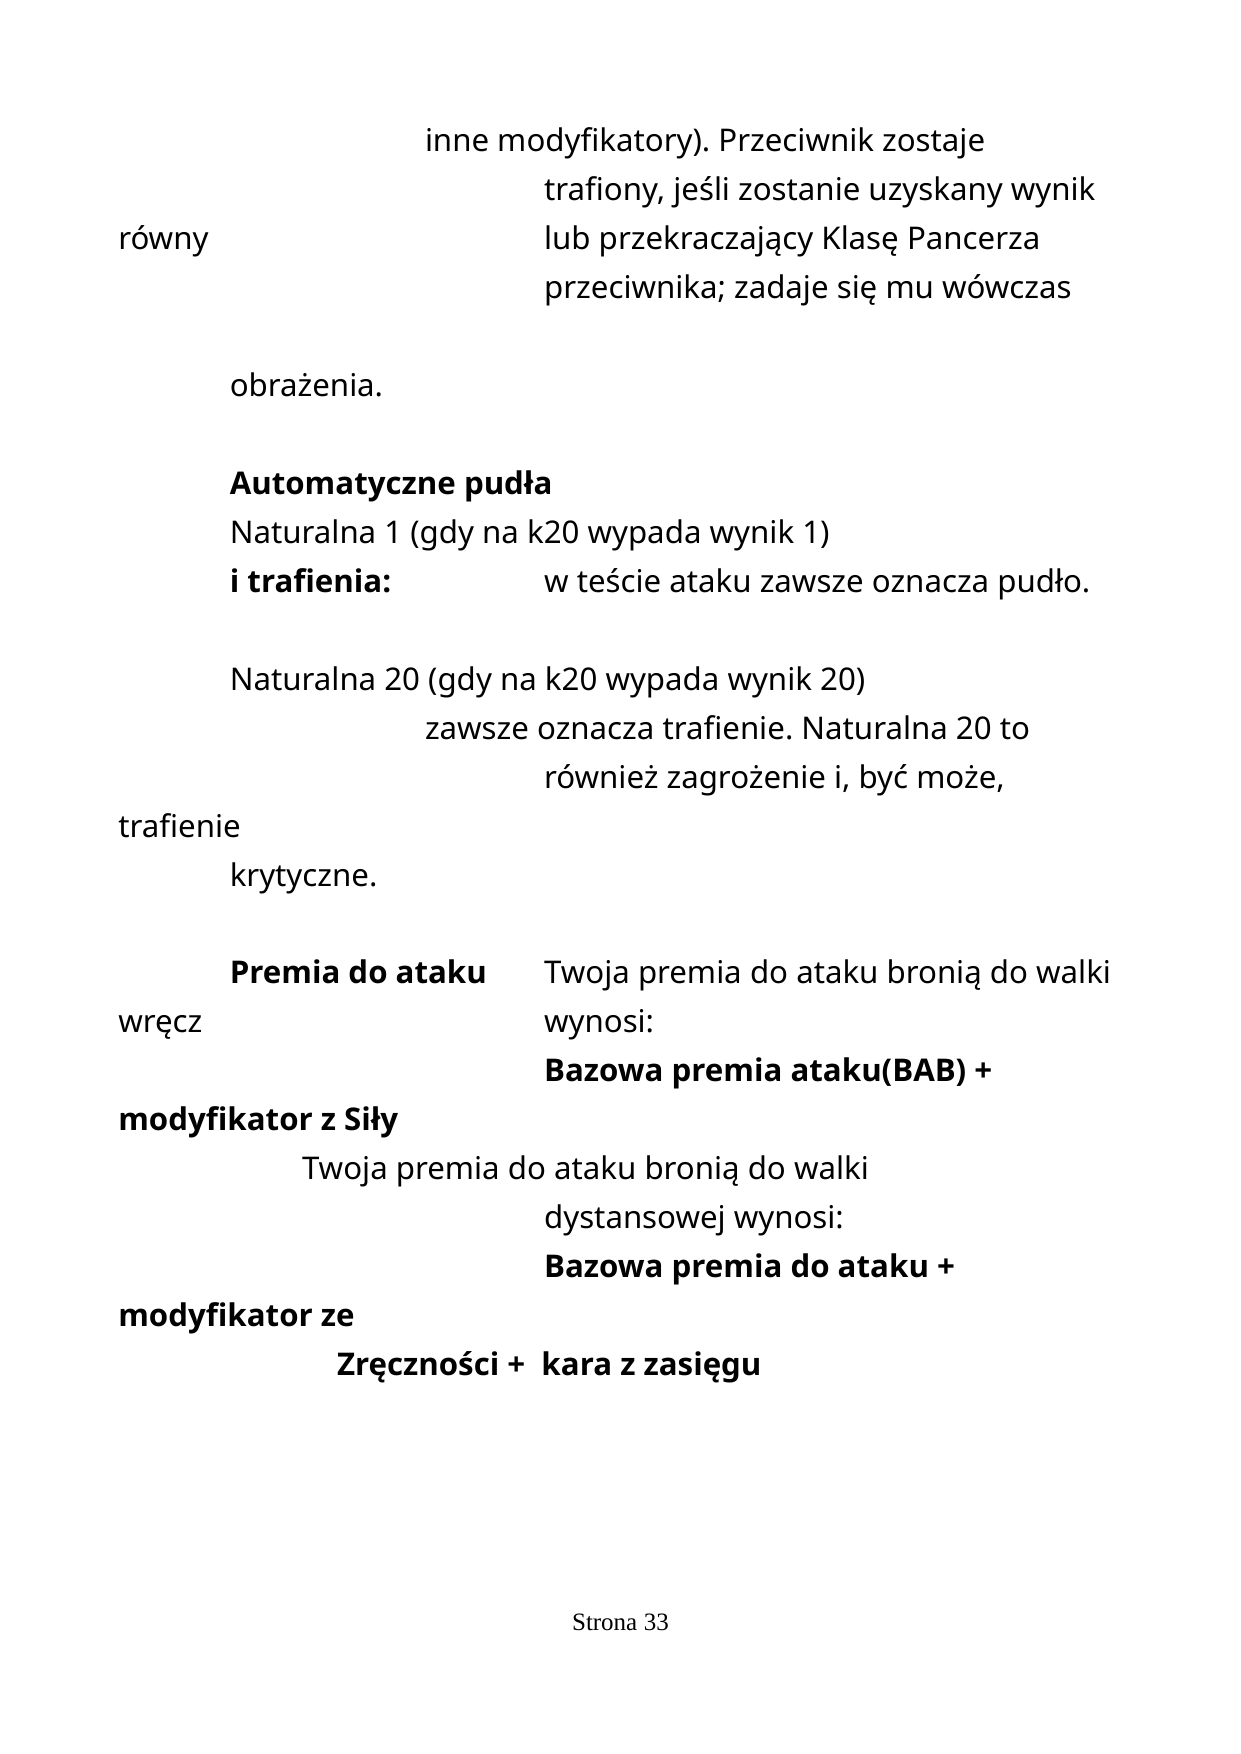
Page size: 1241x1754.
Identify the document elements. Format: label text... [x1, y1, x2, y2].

text Bazowa premia do ataku + modyfikator ze Zręczności + kara z zasięgu [118, 1244, 1122, 1385]
text Premia do ataku Twoja premia do ataku bronią do walki wręcz wynosi: Bazowa premia ataku(BAB) + modyfikator z Siły Twoja premia do ataku bronią do walki dystansowej wynosi: [118, 950, 1122, 1238]
text Automatyczne pudła Naturalna 1 (gdy na k20 wypada wynik 1) i trafienia: w teście ataku zawsze oznacza pudło. Naturalna 20 (gdy na k20 wypada wynik 20) zawsze oznacza trafienie. Naturalna 20 to również zagrożenie i, być może, trafienie krytyczne. [118, 461, 1122, 895]
text inne modyfikatory). Przeciwnik zostaje trafiony, jeśli zostanie uzyskany wynik równy lub przekraczający Klasę Pancerza przeciwnika; zadaje się mu wówczas obrażenia. [118, 118, 1122, 406]
